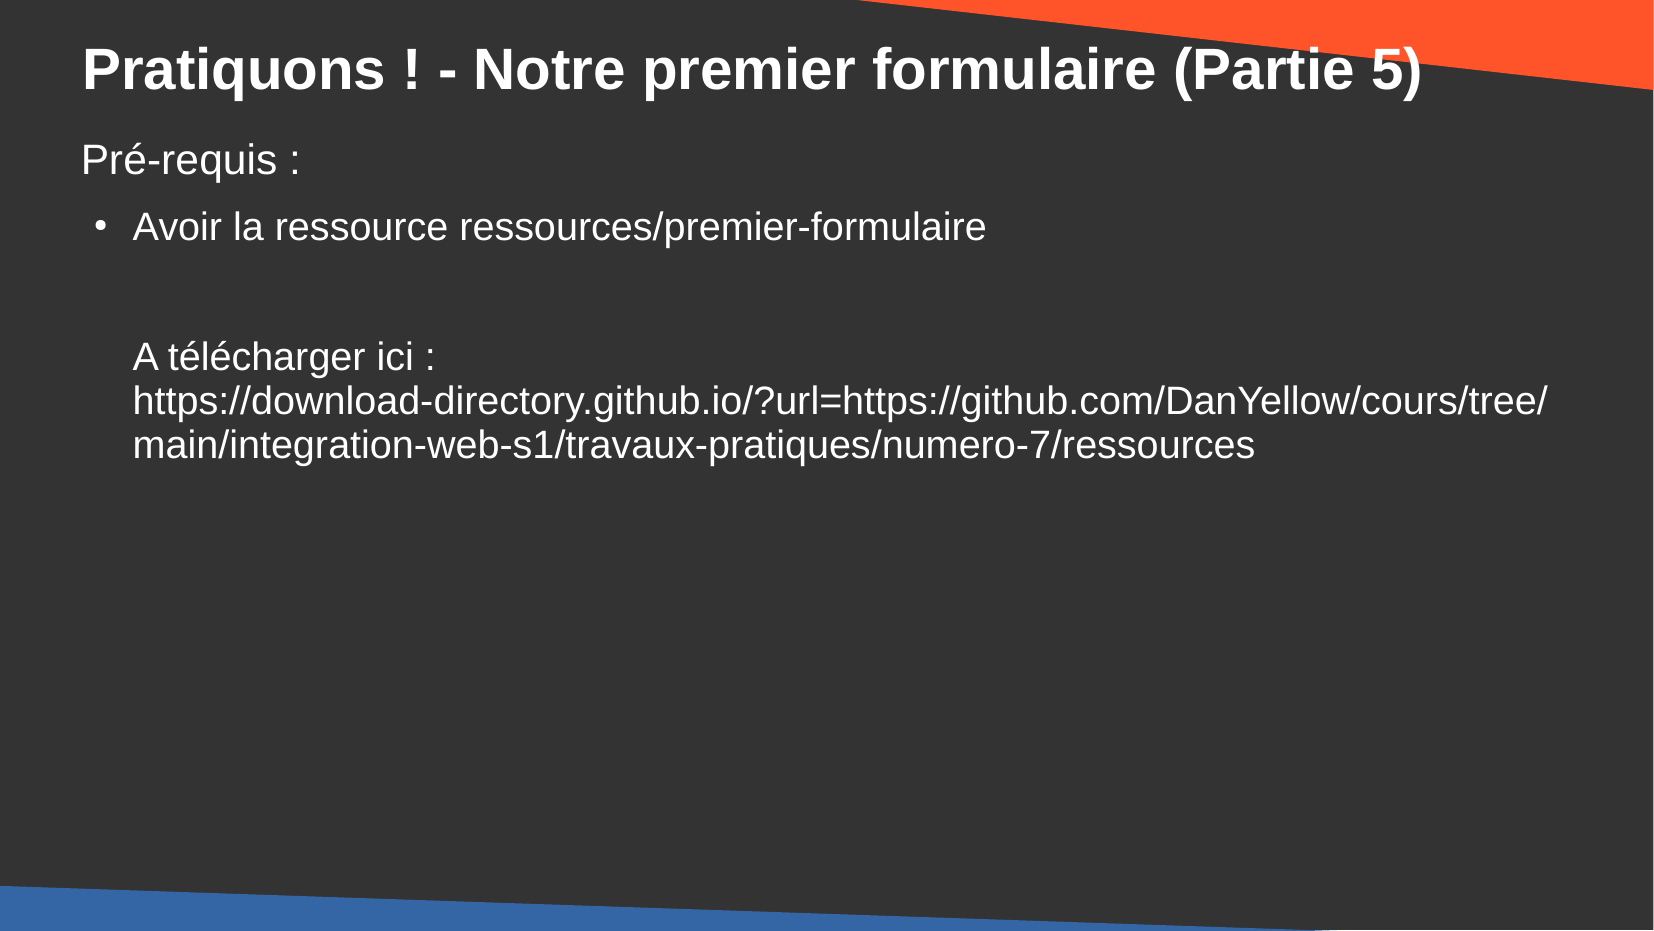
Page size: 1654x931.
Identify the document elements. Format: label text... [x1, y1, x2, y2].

title Pratiquons ! - Notre premier formulaire (Partie 5) [82, 37, 1571, 114]
list Pré-requis : Avoir la ressource ressources/premier-formulaire A télécharger ici : https://download-directory.github.io/?url=https://github.com/DanYellow/cours/tree/main/integration-web-s1/travaux-pratiques/numero-7/ressources [80, 135, 1620, 473]
text_box [856, 0, 1654, 91]
text_box [0, 885, 1337, 931]
